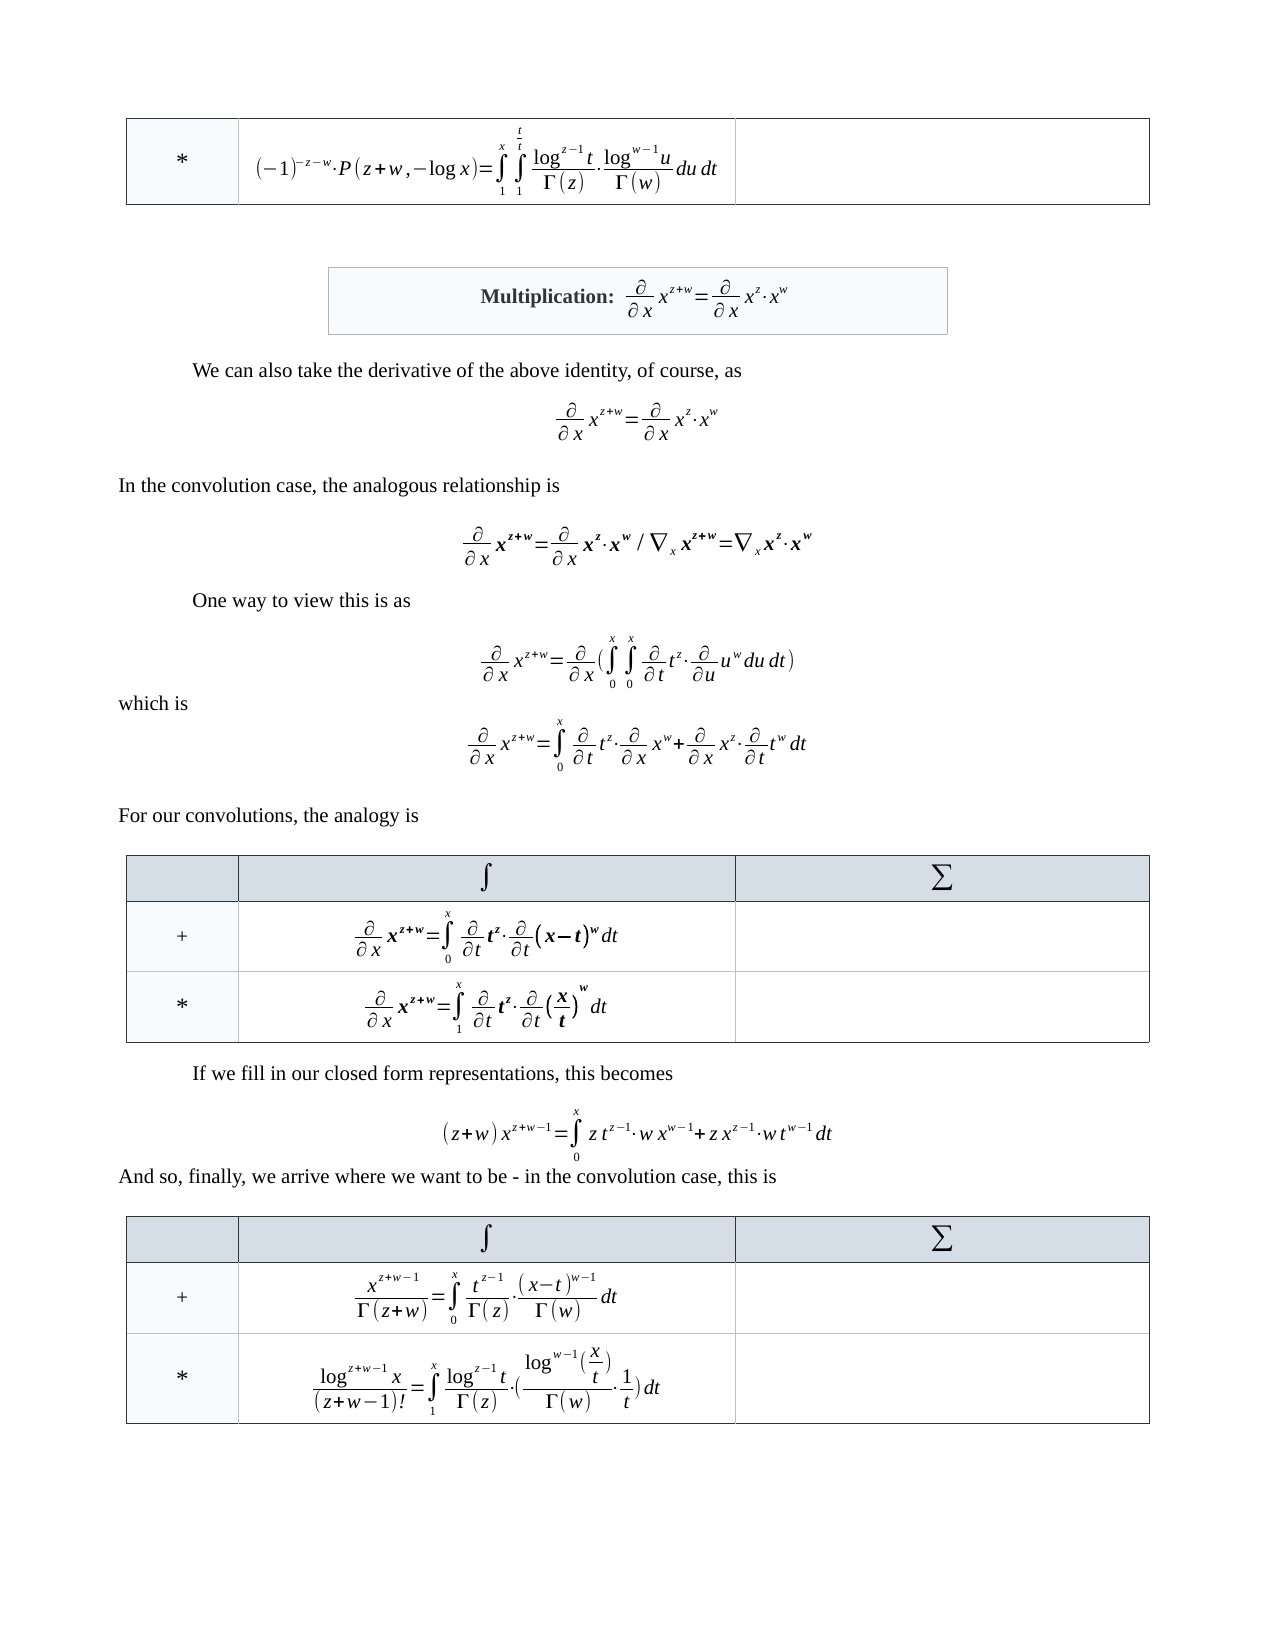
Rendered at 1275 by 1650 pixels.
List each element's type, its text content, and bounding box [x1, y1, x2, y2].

text We can also take the derivative of the above identity, of course, as [118, 358, 1157, 382]
table_cell * [127, 1334, 238, 1423]
table_cell [239, 972, 735, 1042]
table_cell * [127, 972, 238, 1042]
table_cell * [127, 119, 238, 204]
text which is [118, 691, 1157, 715]
table_cell + [127, 1263, 238, 1333]
text If we fill in our closed form representations, this becomes [118, 1061, 1157, 1085]
table_cell [239, 1334, 735, 1423]
text One way to view this is as [118, 588, 1157, 612]
table_cell [736, 1263, 1149, 1333]
table_cell [239, 119, 735, 204]
table_header [736, 1217, 1149, 1262]
table_cell [239, 1263, 735, 1333]
table_cell [736, 119, 1149, 204]
text And so, finally, we arrive where we want to be - in the convolution case, this is [118, 1164, 1157, 1188]
table_header [127, 1217, 238, 1262]
text In the convolution case, the analogous relationship is [118, 473, 1157, 497]
table_cell [736, 1334, 1149, 1423]
table_cell [736, 972, 1149, 1042]
table_header [239, 1217, 735, 1262]
table_header [239, 856, 735, 901]
text For our convolutions, the analogy is [118, 802, 1157, 827]
table_header [736, 856, 1149, 901]
table_cell [239, 902, 735, 971]
table_header [127, 856, 238, 901]
table_cell + [127, 902, 238, 971]
table_cell [736, 902, 1149, 971]
text Multiplication: [329, 268, 947, 334]
text / [118, 526, 1157, 569]
